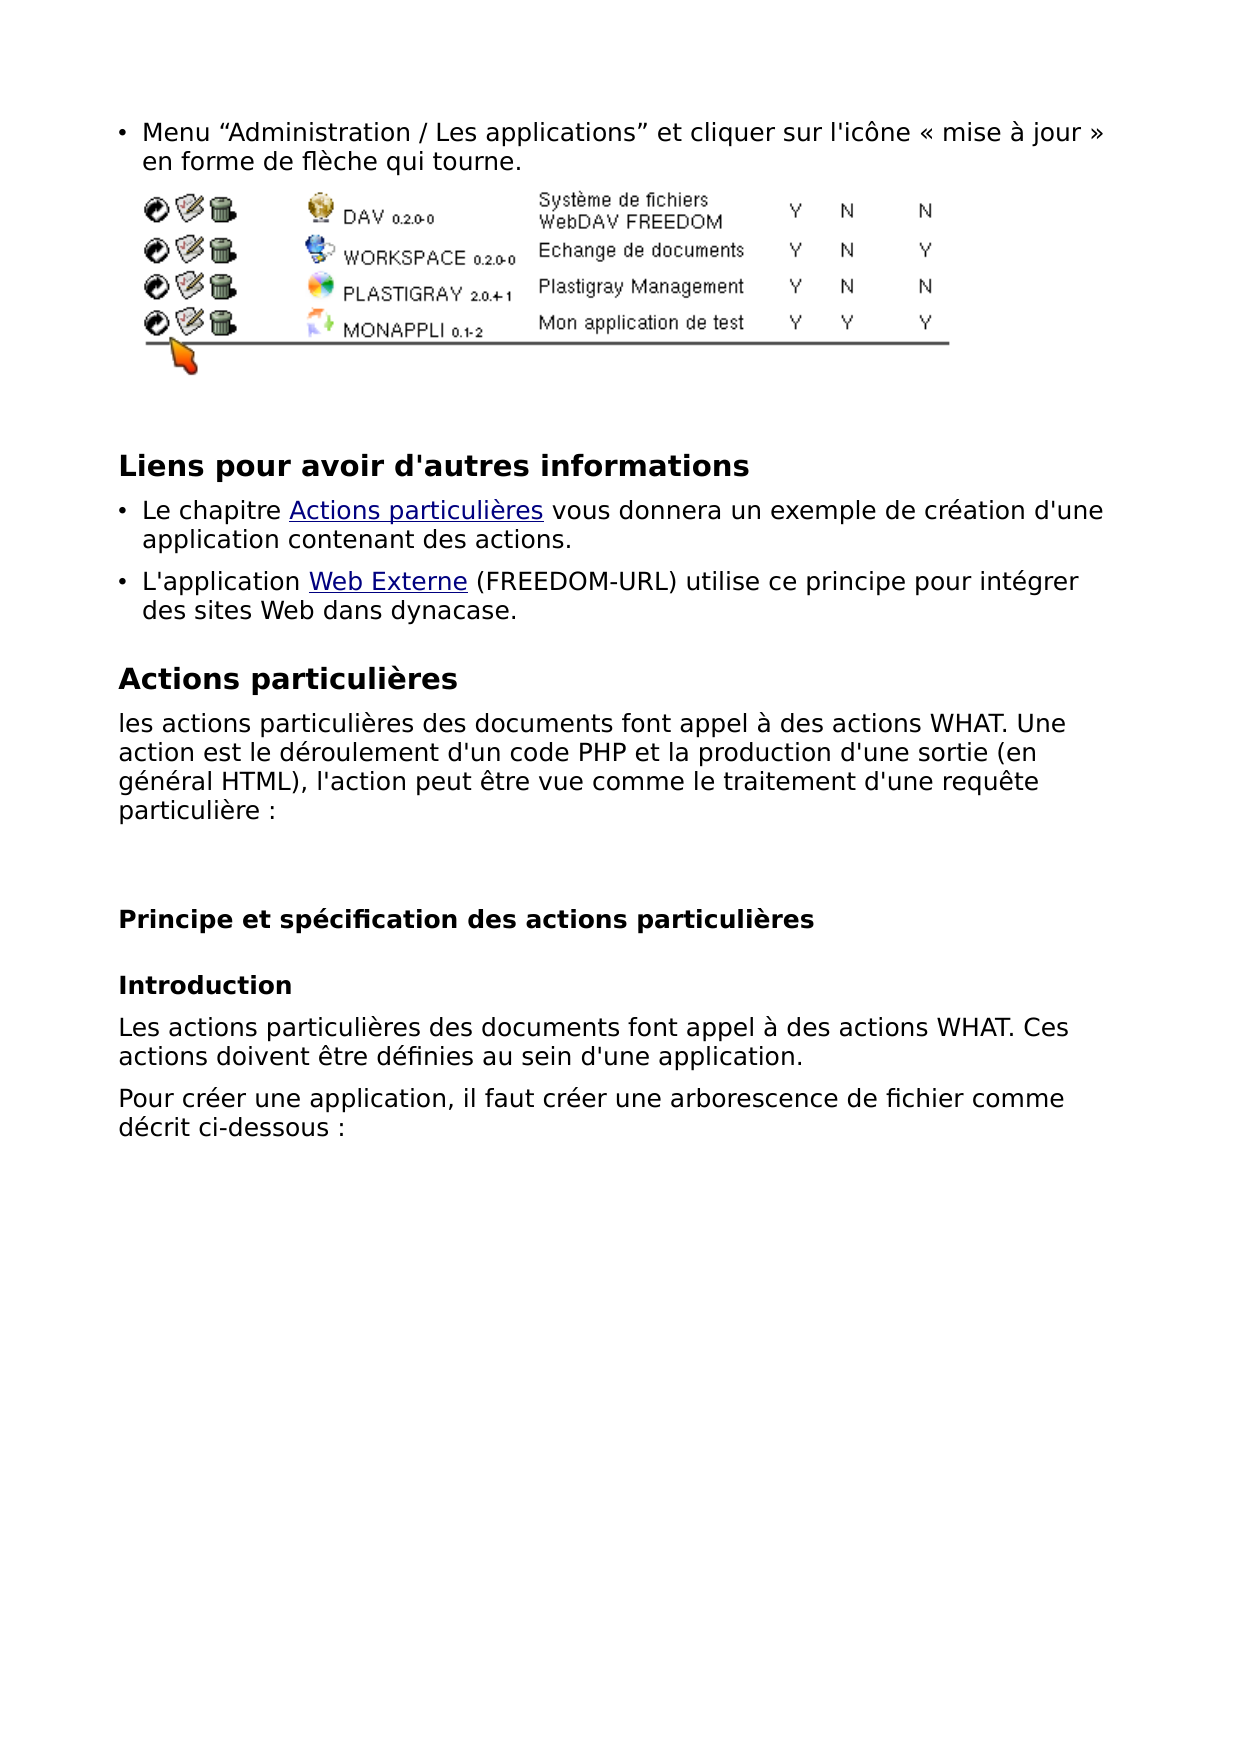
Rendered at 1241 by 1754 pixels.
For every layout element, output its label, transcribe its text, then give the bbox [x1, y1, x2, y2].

subtitle Principe et spécification des actions particulières [118, 905, 1122, 934]
subtitle Actions particulières [118, 662, 1122, 696]
text les actions particulières des documents font appel à des actions WHAT. Une action est le déroulement d'un code PHP et la production d'une sortie (en général HTML), l'action peut être vue comme le traitement d'une requête particulière : [118, 709, 1122, 826]
picture [118, 188, 950, 383]
list L'application Web Externe (FREEDOM-URL) utilise ce principe pour intégrer des sites Web dans dynacase. [118, 567, 1122, 625]
subtitle Introduction [118, 971, 1122, 1001]
subtitle Liens pour avoir d'autres informations [118, 449, 1122, 483]
text Les actions particulières des documents font appel à des actions WHAT. Ces actions doivent être définies au sein d'une application. [118, 1013, 1122, 1071]
text Pour créer une application, il faut créer une arborescence de fichier comme décrit ci-dessous : [118, 1084, 1122, 1142]
list Menu “Administration / Les applications” et cliquer sur l'icône « mise à jour » en forme de flèche qui tourne. [118, 118, 1122, 176]
list Le chapitre Actions particulières vous donnera un exemple de création d'une application contenant des actions. [118, 496, 1122, 554]
